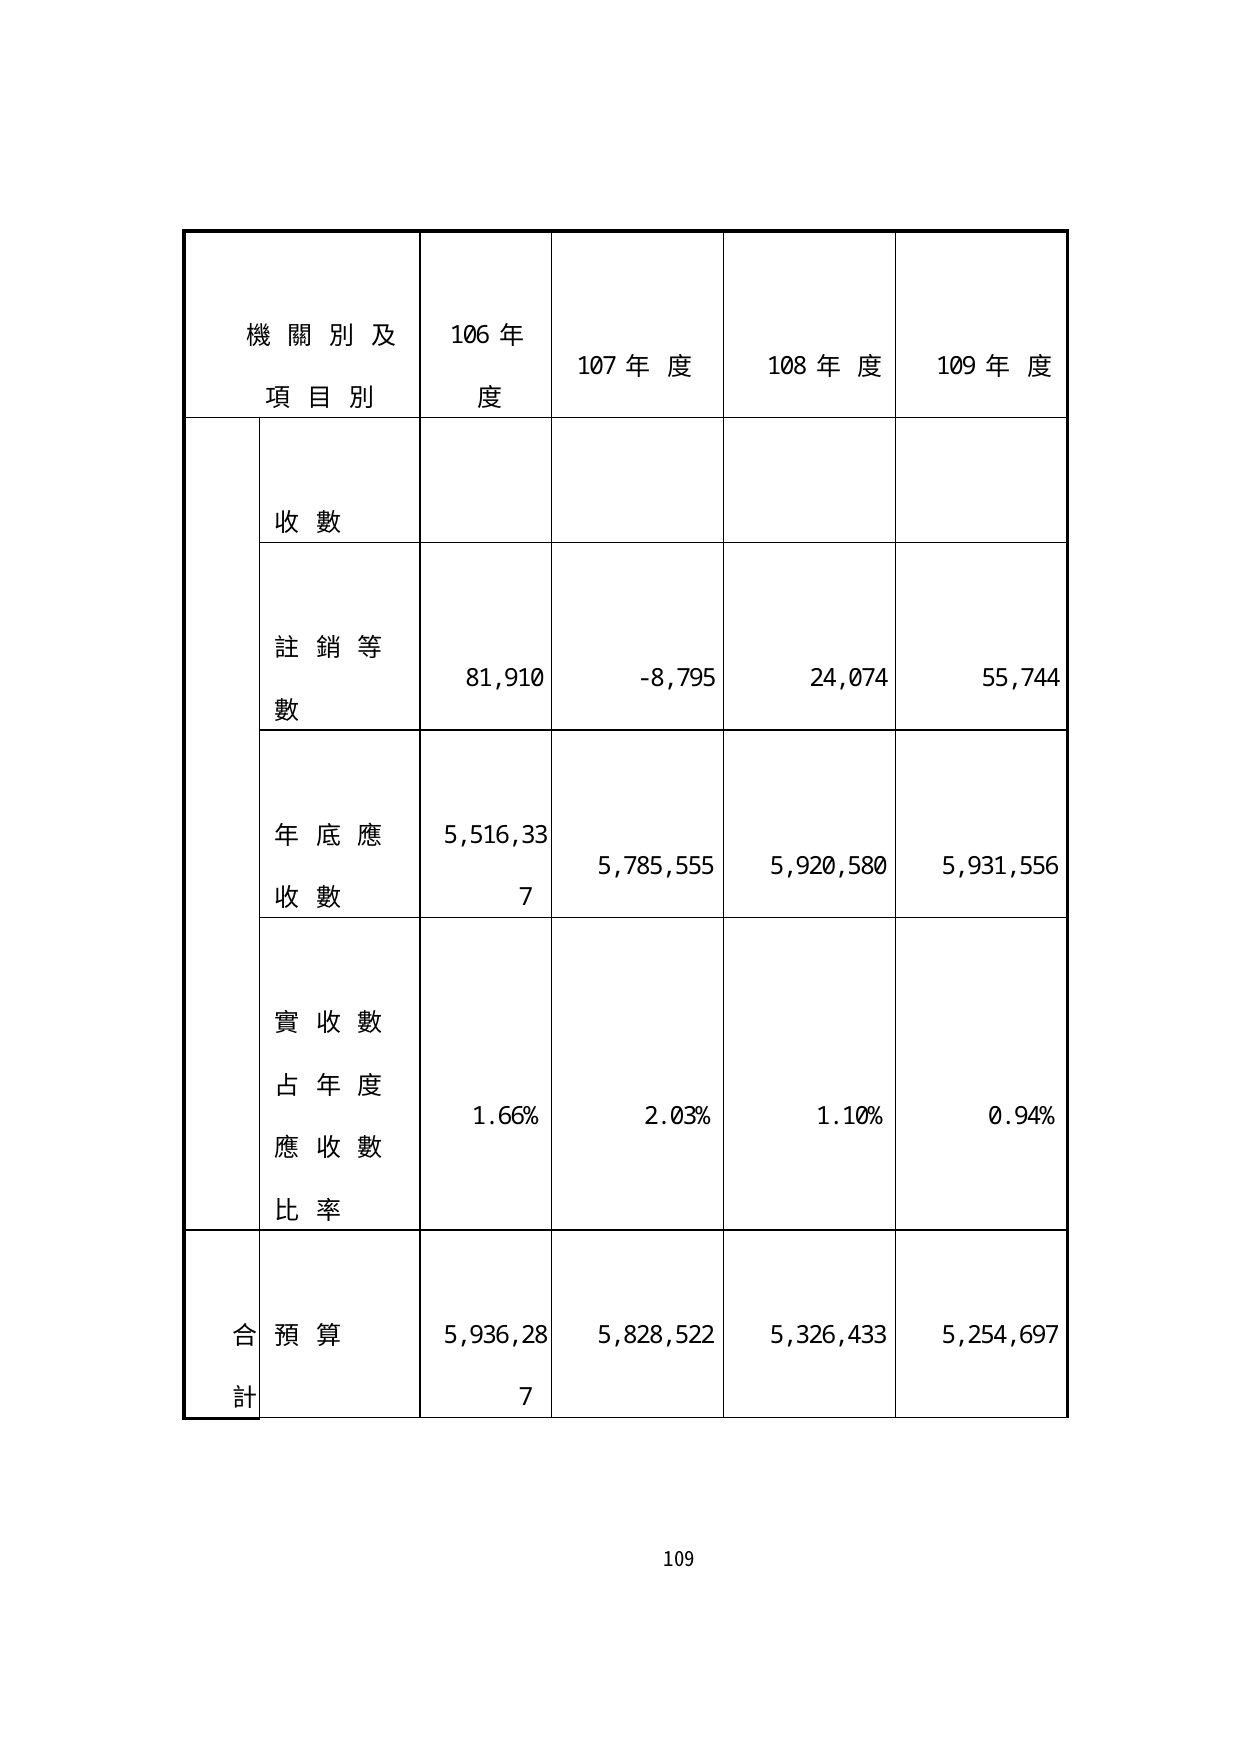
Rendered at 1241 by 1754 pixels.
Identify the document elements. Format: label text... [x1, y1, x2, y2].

table_header 106年度 [421, 233, 551, 417]
table_cell [552, 418, 723, 542]
table_cell 註銷等數 [260, 543, 419, 729]
table_cell 5,931,556 [896, 731, 1066, 917]
table_cell 81,910 [421, 543, 551, 729]
table_cell 收數 [260, 418, 419, 542]
table_cell 5,326,433 [724, 1231, 895, 1417]
table_cell 5,254,697 [896, 1231, 1066, 1417]
table_cell 年底應收數 [260, 731, 419, 917]
table_cell 實收數占年度應收數比率 [260, 918, 419, 1229]
table_cell [724, 418, 895, 542]
table_cell 1.66% [421, 918, 551, 1229]
table_header 108年度 [724, 233, 895, 417]
table_cell 5,828,522 [552, 1231, 723, 1417]
table_cell 5,516,337 [421, 731, 551, 917]
table_header 107年度 [552, 233, 723, 417]
table_cell 0.94% [896, 918, 1066, 1229]
table_cell [421, 418, 551, 542]
table_header 109年度 [896, 233, 1066, 417]
table_cell 2.03% [552, 918, 723, 1229]
table_cell [896, 418, 1066, 542]
table_cell -8,795 [552, 543, 723, 729]
table_cell 預算 [260, 1231, 419, 1417]
table_cell 55,744 [896, 543, 1066, 729]
table_cell 24,074 [724, 543, 895, 729]
table_cell 1.10% [724, 918, 895, 1229]
table_cell 合計 [186, 1231, 259, 1417]
table_cell 5,936,287 [421, 1231, 551, 1417]
table_header 機關別及項目別 [186, 233, 419, 417]
table_cell 5,785,555 [552, 731, 723, 917]
table_cell 5,920,580 [724, 731, 895, 917]
table_cell [186, 418, 259, 1229]
